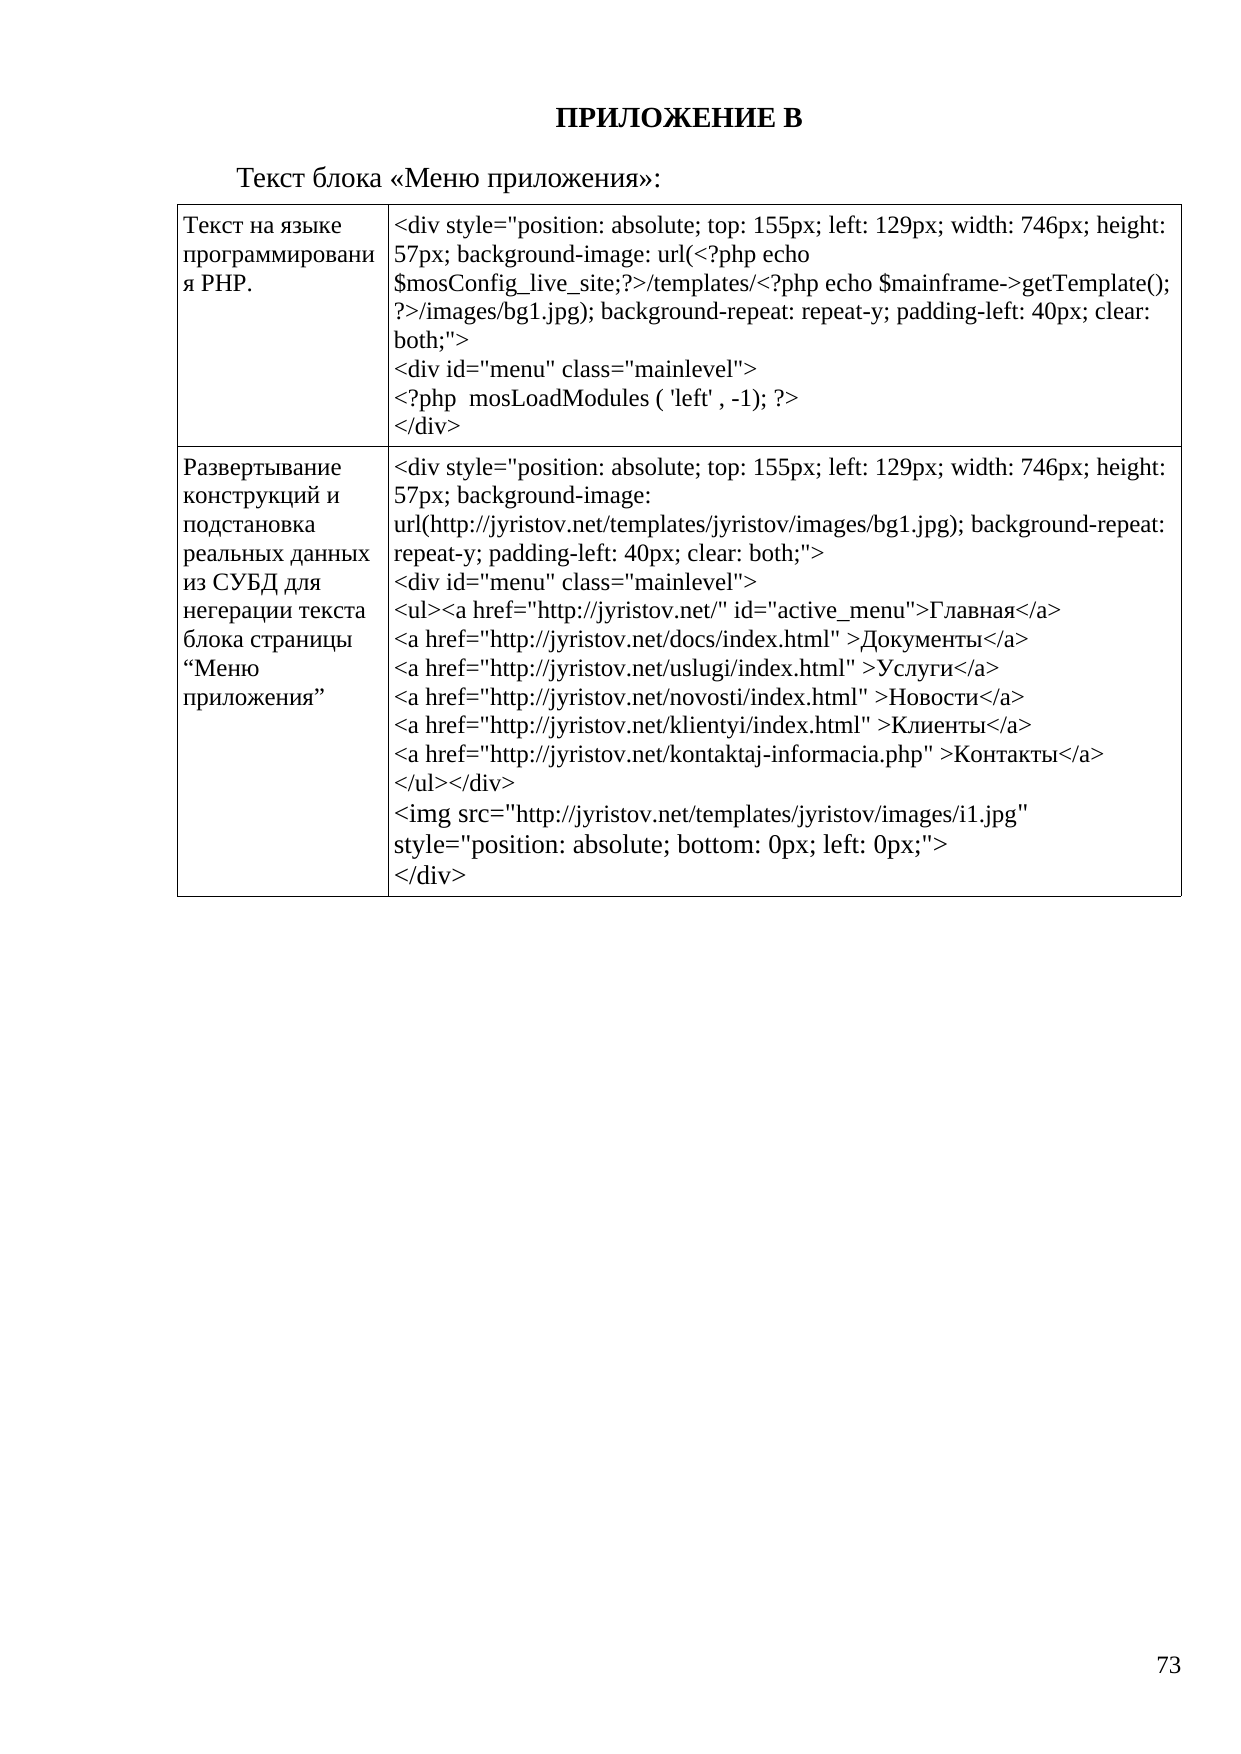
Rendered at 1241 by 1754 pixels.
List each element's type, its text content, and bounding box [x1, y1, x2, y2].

table_cell Развертывание конструкций и подстановка реальных данных из СУБД для негерации текста блока страницы “Меню приложения” [178, 447, 388, 896]
text Текст блока «Меню приложения»: [177, 161, 1181, 194]
table_cell <div style="position: absolute; top: 155px; left: 129px; width: 746px; height: 57px; background-image: url(http://jyristov.net/templates/jyristov/images/bg1.jpg); background-repeat: repeat-y; padding-left: 40px; clear: both;"> <div id="menu" class="mainlevel"> <ul><a href="http://jyristov.net/" id="active_menu">Главная</a> <a href="http://jyristov.net/docs/index.html" >Документы</a> <a href="http://jyristov.net/uslugi/index.html" >Услуги</a> <a href="http://jyristov.net/novosti/index.html" >Новости</a> <a href="http://jyristov.net/klientyi/index.html" >Клиенты</a> <a href="http://jyristov.net/kontaktaj-informacia.php" >Контакты</a> </ul></div> <img src="http://jyristov.net/templates/jyristov/images/i1.jpg" style="position: absolute; bottom: 0px; left: 0px;"> </div> [389, 447, 1181, 896]
table_header Текст на языке программирования PHP. [178, 205, 388, 446]
table_header <div style="position: absolute; top: 155px; left: 129px; width: 746px; height: 57px; background-image: url(<?php echo $mosConfig_live_site;?>/templates/<?php echo $mainframe->getTemplate(); ?>/images/bg1.jpg); background-repeat: repeat-y; padding-left: 40px; clear: both;"> <div id="menu" class="mainlevel"> <?php mosLoadModules ( 'left' , -1); ?> </div> [389, 205, 1181, 446]
text ПРИЛОЖЕНИЕ В [177, 100, 1181, 133]
